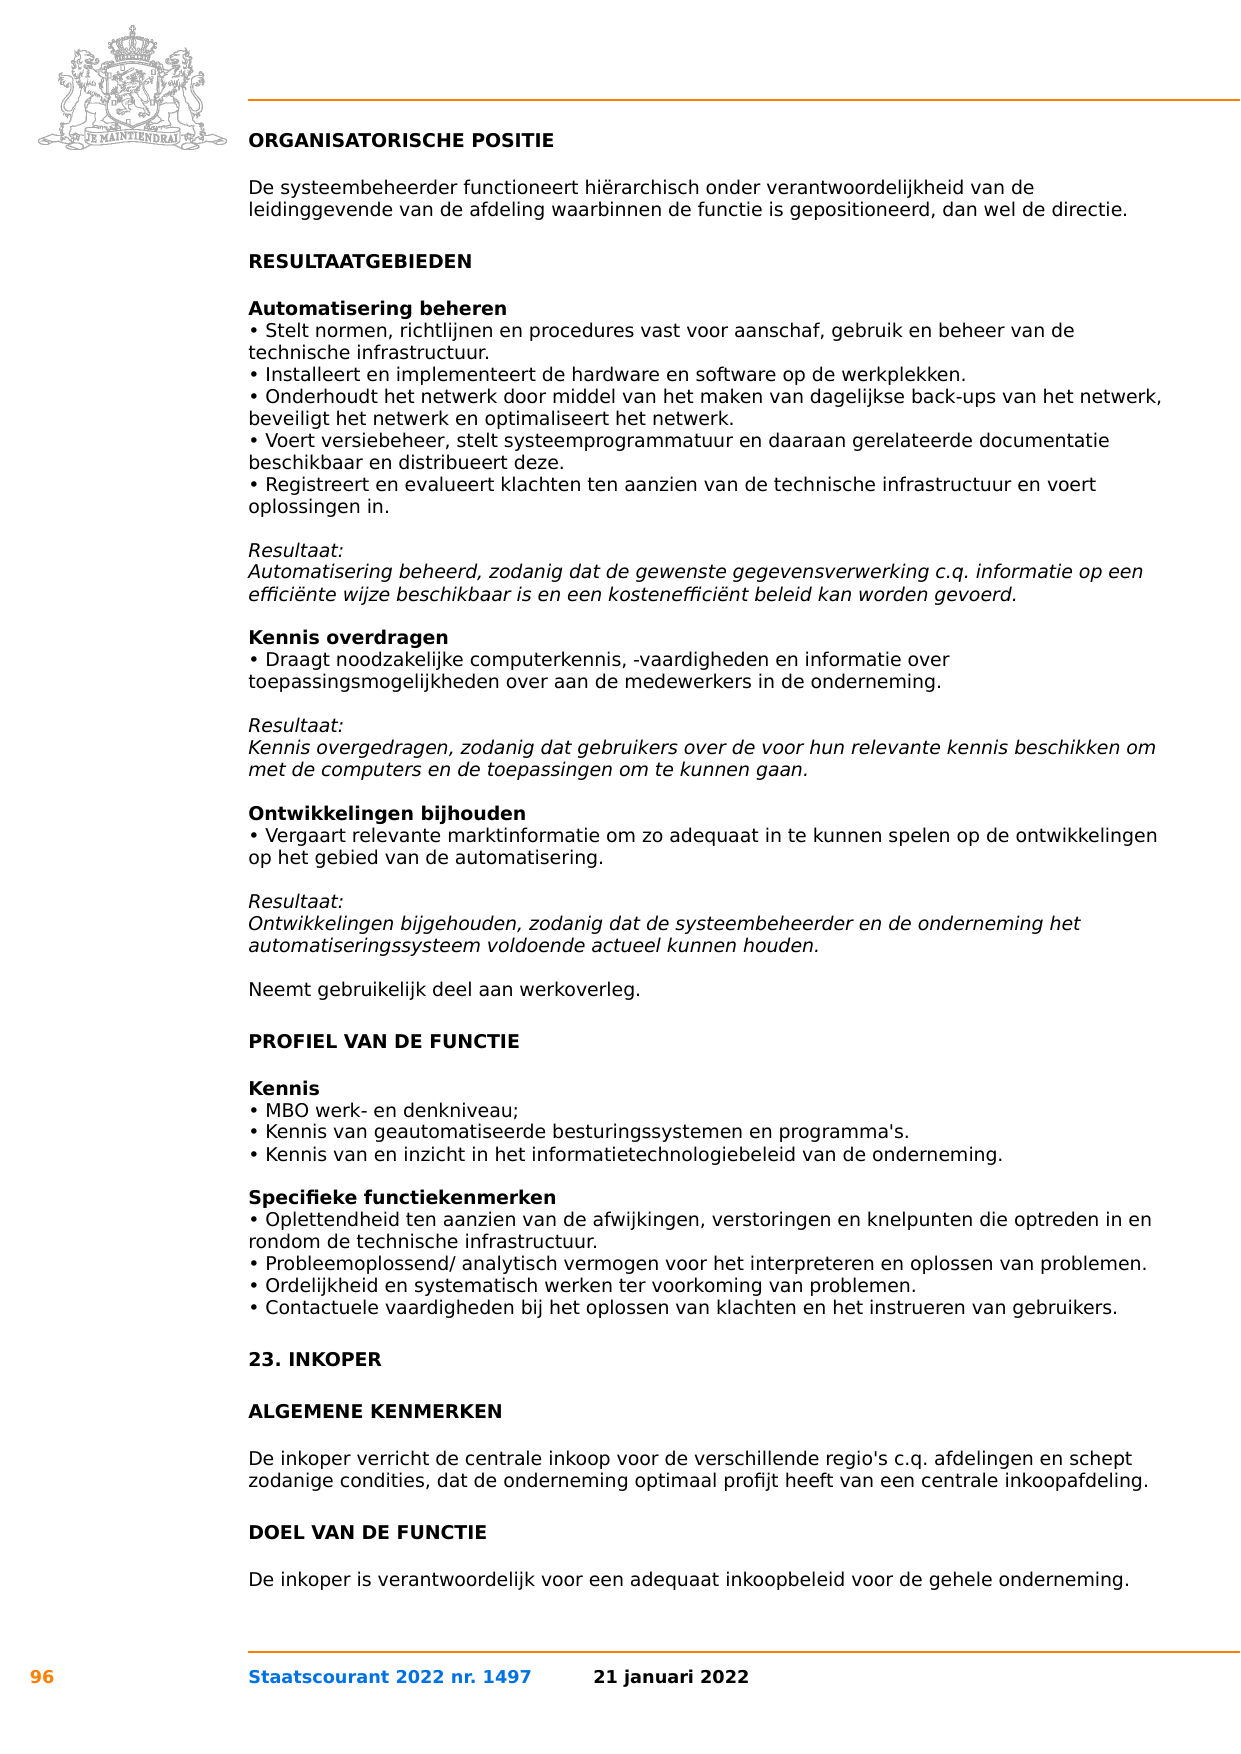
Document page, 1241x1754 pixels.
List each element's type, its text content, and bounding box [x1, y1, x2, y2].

subtitle Automatisering beheren [248, 298, 1163, 320]
subtitle Specifieke functiekenmerken [248, 1187, 1163, 1209]
text • MBO werk- en denkniveau; [248, 1099, 1163, 1121]
subtitle PROFIEL VAN DE FUNCTIE [248, 1031, 1163, 1052]
text • Kennis van en inzicht in het informatietechnologiebeleid van de onderneming. [248, 1143, 1163, 1165]
text • Voert versiebeheer, stelt systeemprogrammatuur en daaraan gerelateerde documentatie beschikbaar en distribueert deze. [248, 430, 1163, 474]
picture [38, 25, 227, 150]
text Ontwikkelingen bijgehouden, zodanig dat de systeembeheerder en de onderneming het automatiseringssysteem voldoende actueel kunnen houden. [248, 913, 1163, 957]
text Resultaat: [248, 715, 1163, 737]
text • Stelt normen, richtlijnen en procedures vast voor aanschaf, gebruik en beheer van de technische infrastructuur. [248, 320, 1163, 364]
text • Ordelijkheid en systematisch werken ter voorkoming van problemen. [248, 1275, 1163, 1297]
subtitle Ontwikkelingen bijhouden [248, 803, 1163, 825]
text • Vergaart relevante marktinformatie om zo adequaat in te kunnen spelen op de ontwikkelingen op het gebied van de automatisering. [248, 825, 1163, 869]
text De inkoper is verantwoordelijk voor een adequaat inkoopbeleid voor de gehele onderneming. [248, 1569, 1163, 1591]
text • Onderhoudt het netwerk door middel van het maken van dagelijkse back-ups van het netwerk, beveiligt het netwerk en optimaliseert het netwerk. [248, 386, 1163, 430]
text • Contactuele vaardigheden bij het oplossen van klachten en het instrueren van gebruikers. [248, 1297, 1163, 1319]
subtitle 23. INKOPER [248, 1349, 1163, 1371]
text Resultaat: [248, 539, 1163, 561]
text De inkoper verricht de centrale inkoop voor de verschillende regio's c.q. afdelingen en schept zodanige condities, dat de onderneming optimaal profijt heeft van een centrale inkoopafdeling. [248, 1448, 1163, 1492]
subtitle Kennis [248, 1077, 1163, 1099]
text • Draagt noodzakelijke computerkennis, -vaardigheden en informatie over toepassingsmogelijkheden over aan de medewerkers in de onderneming. [248, 649, 1163, 693]
text • Oplettendheid ten aanzien van de afwijkingen, verstoringen en knelpunten die optreden in en rondom de technische infrastructuur. [248, 1209, 1163, 1253]
text • Installeert en implementeert de hardware en software op de werkplekken. [248, 364, 1163, 386]
subtitle Kennis overdragen [248, 627, 1163, 649]
subtitle ALGEMENE KENMERKEN [248, 1401, 1163, 1423]
text Resultaat: [248, 891, 1163, 913]
text Kennis overgedragen, zodanig dat gebruikers over de voor hun relevante kennis beschikken om met de computers en de toepassingen om te kunnen gaan. [248, 737, 1163, 781]
text Neemt gebruikelijk deel aan werkoverleg. [248, 978, 1163, 1001]
subtitle RESULTAATGEBIEDEN [248, 251, 1163, 273]
text • Probleemoplossend/ analytisch vermogen voor het interpreteren en oplossen van problemen. [248, 1253, 1163, 1275]
text • Registreert en evalueert klachten ten aanzien van de technische infrastructuur en voert oplossingen in. [248, 474, 1163, 518]
subtitle DOEL VAN DE FUNCTIE [248, 1522, 1163, 1544]
text Automatisering beheerd, zodanig dat de gewenste gegevensverwerking c.q. informatie op een efficiënte wijze beschikbaar is en een kostenefficiënt beleid kan worden gevoerd. [248, 561, 1163, 605]
text • Kennis van geautomatiseerde besturingssystemen en programma's. [248, 1121, 1163, 1143]
subtitle ORGANISATORISCHE POSITIE [248, 130, 1163, 152]
text De systeembeheerder functioneert hiërarchisch onder verantwoordelijkheid van de leidinggevende van de afdeling waarbinnen de functie is gepositioneerd, dan wel de directie. [248, 177, 1163, 221]
